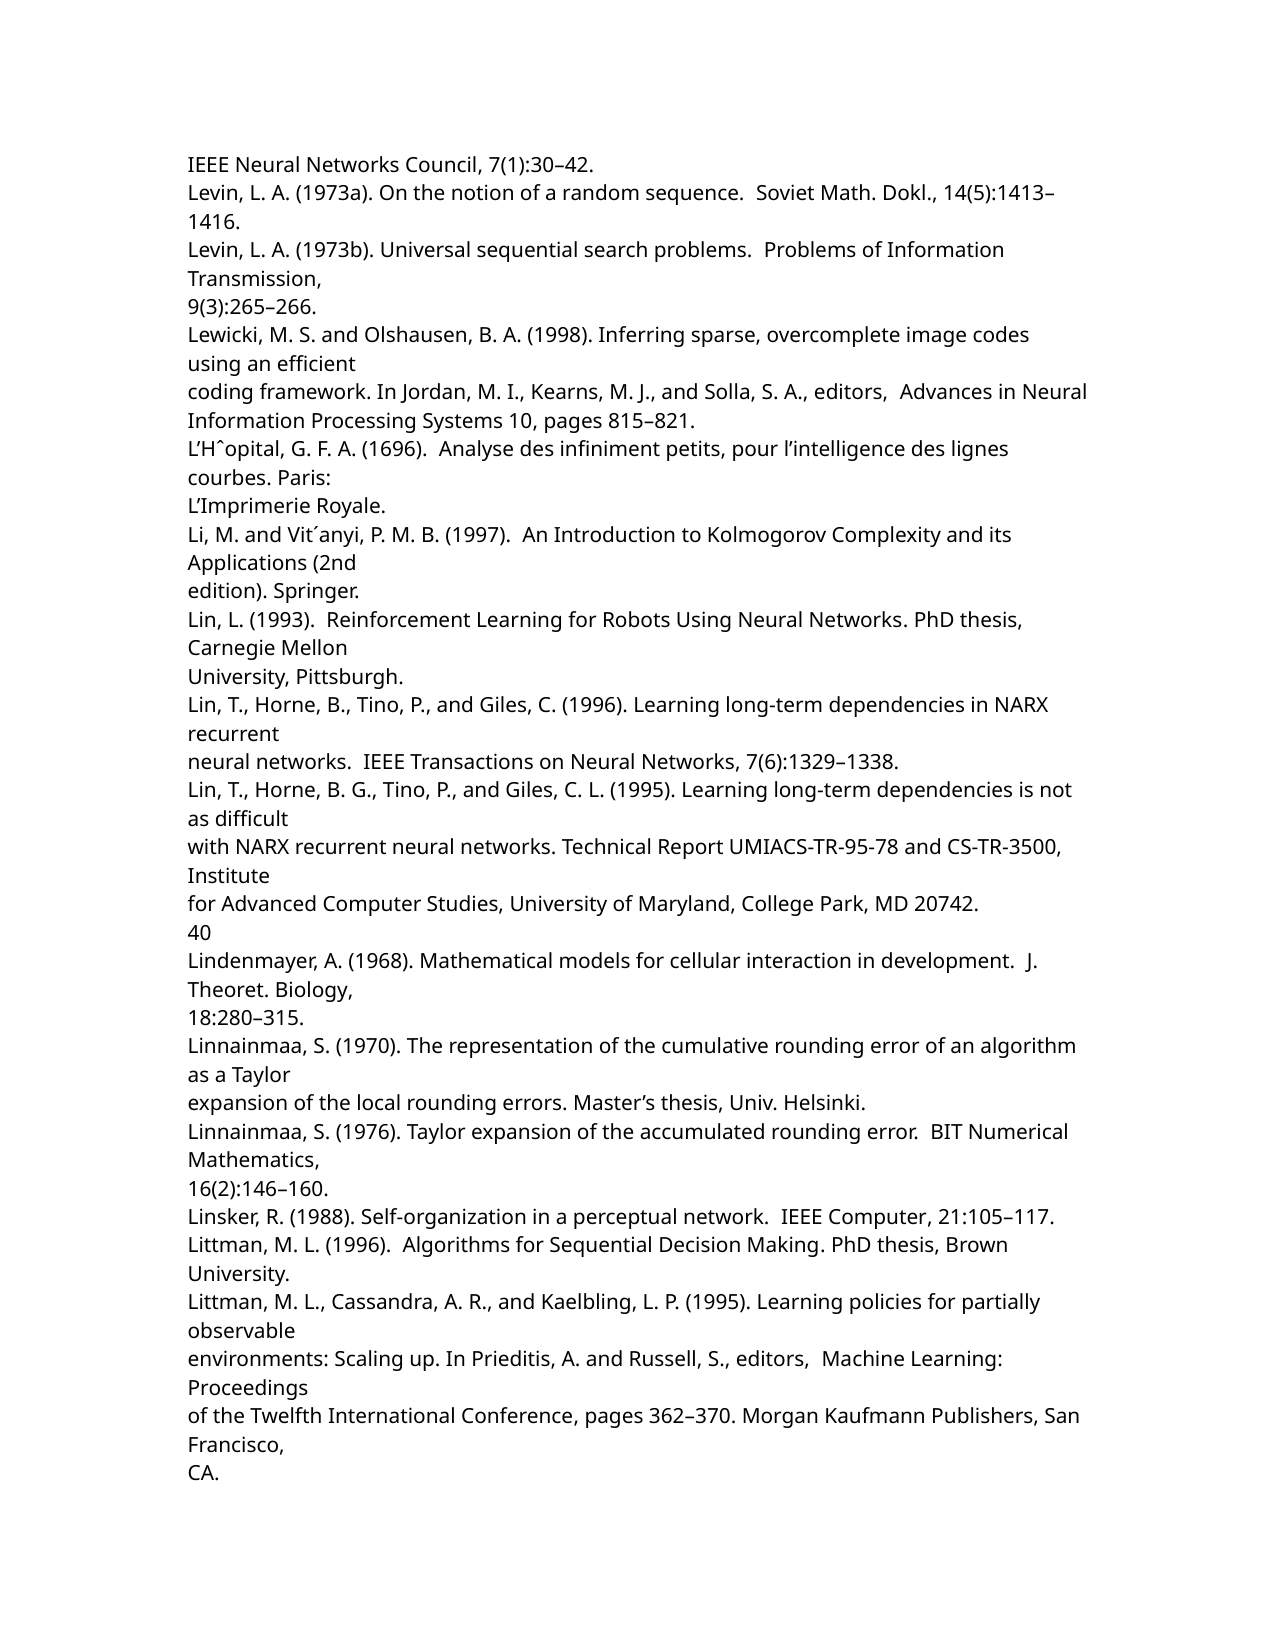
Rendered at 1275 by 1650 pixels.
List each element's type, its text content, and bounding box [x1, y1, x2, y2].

text Linnainmaa, S. (1976). Taylor expansion of the accumulated rounding error. BIT Numerical Mathematics, [187, 1117, 1087, 1174]
text Lin, T., Horne, B., Tino, P., and Giles, C. (1996). Learning long-term dependencies in NARX recurrent [187, 690, 1087, 747]
text Information Processing Systems 10, pages 815–821. [187, 406, 1087, 434]
text environments: Scaling up. In Prieditis, A. and Russell, S., editors, Machine Learning: Proceedings [187, 1344, 1087, 1401]
text Littman, M. L., Cassandra, A. R., and Kaelbling, L. P. (1995). Learning policies for partially observable [187, 1287, 1087, 1344]
text for Advanced Computer Studies, University of Maryland, College Park, MD 20742. [187, 889, 1087, 918]
text 18:280–315. [187, 1003, 1087, 1032]
text L’Hˆopital, G. F. A. (1696). Analyse des infiniment petits, pour l’intelligence des lignes courbes. Paris: [187, 434, 1087, 491]
text Linnainmaa, S. (1970). The representation of the cumulative rounding error of an algorithm as a Taylor [187, 1032, 1087, 1088]
text L’Imprimerie Royale. [187, 491, 1087, 520]
text University, Pittsburgh. [187, 662, 1087, 690]
text Li, M. and Vit´anyi, P. M. B. (1997). An Introduction to Kolmogorov Complexity and its Applications (2nd [187, 520, 1087, 577]
text Lewicki, M. S. and Olshausen, B. A. (1998). Inferring sparse, overcomplete image codes using an efficient [187, 321, 1087, 377]
text CA. [187, 1458, 1087, 1487]
text 40 [187, 918, 1087, 946]
text Littman, M. L. (1996). Algorithms for Sequential Decision Making. PhD thesis, Brown University. [187, 1231, 1087, 1287]
text 9(3):265–266. [187, 292, 1087, 321]
text edition). Springer. [187, 577, 1087, 605]
text with NARX recurrent neural networks. Technical Report UMIACS-TR-95-78 and CS-TR-3500, Institute [187, 832, 1087, 889]
text of the Twelfth International Conference, pages 362–370. Morgan Kaufmann Publishers, San Francisco, [187, 1401, 1087, 1458]
text expansion of the local rounding errors. Master’s thesis, Univ. Helsinki. [187, 1088, 1087, 1117]
text 16(2):146–160. [187, 1174, 1087, 1202]
text neural networks. IEEE Transactions on Neural Networks, 7(6):1329–1338. [187, 747, 1087, 776]
text Lin, T., Horne, B. G., Tino, P., and Giles, C. L. (1995). Learning long-term dependencies is not as difficult [187, 776, 1087, 832]
text Lin, L. (1993). Reinforcement Learning for Robots Using Neural Networks. PhD thesis, Carnegie Mellon [187, 605, 1087, 662]
text Lindenmayer, A. (1968). Mathematical models for cellular interaction in development. J. Theoret. Biology, [187, 946, 1087, 1003]
text coding framework. In Jordan, M. I., Kearns, M. J., and Solla, S. A., editors, Advances in Neural [187, 377, 1087, 406]
text Linsker, R. (1988). Self-organization in a perceptual network. IEEE Computer, 21:105–117. [187, 1202, 1087, 1231]
text IEEE Neural Networks Council, 7(1):30–42. [187, 150, 1087, 178]
text Levin, L. A. (1973b). Universal sequential search problems. Problems of Information Transmission, [187, 235, 1087, 292]
text Levin, L. A. (1973a). On the notion of a random sequence. Soviet Math. Dokl., 14(5):1413–1416. [187, 178, 1087, 235]
